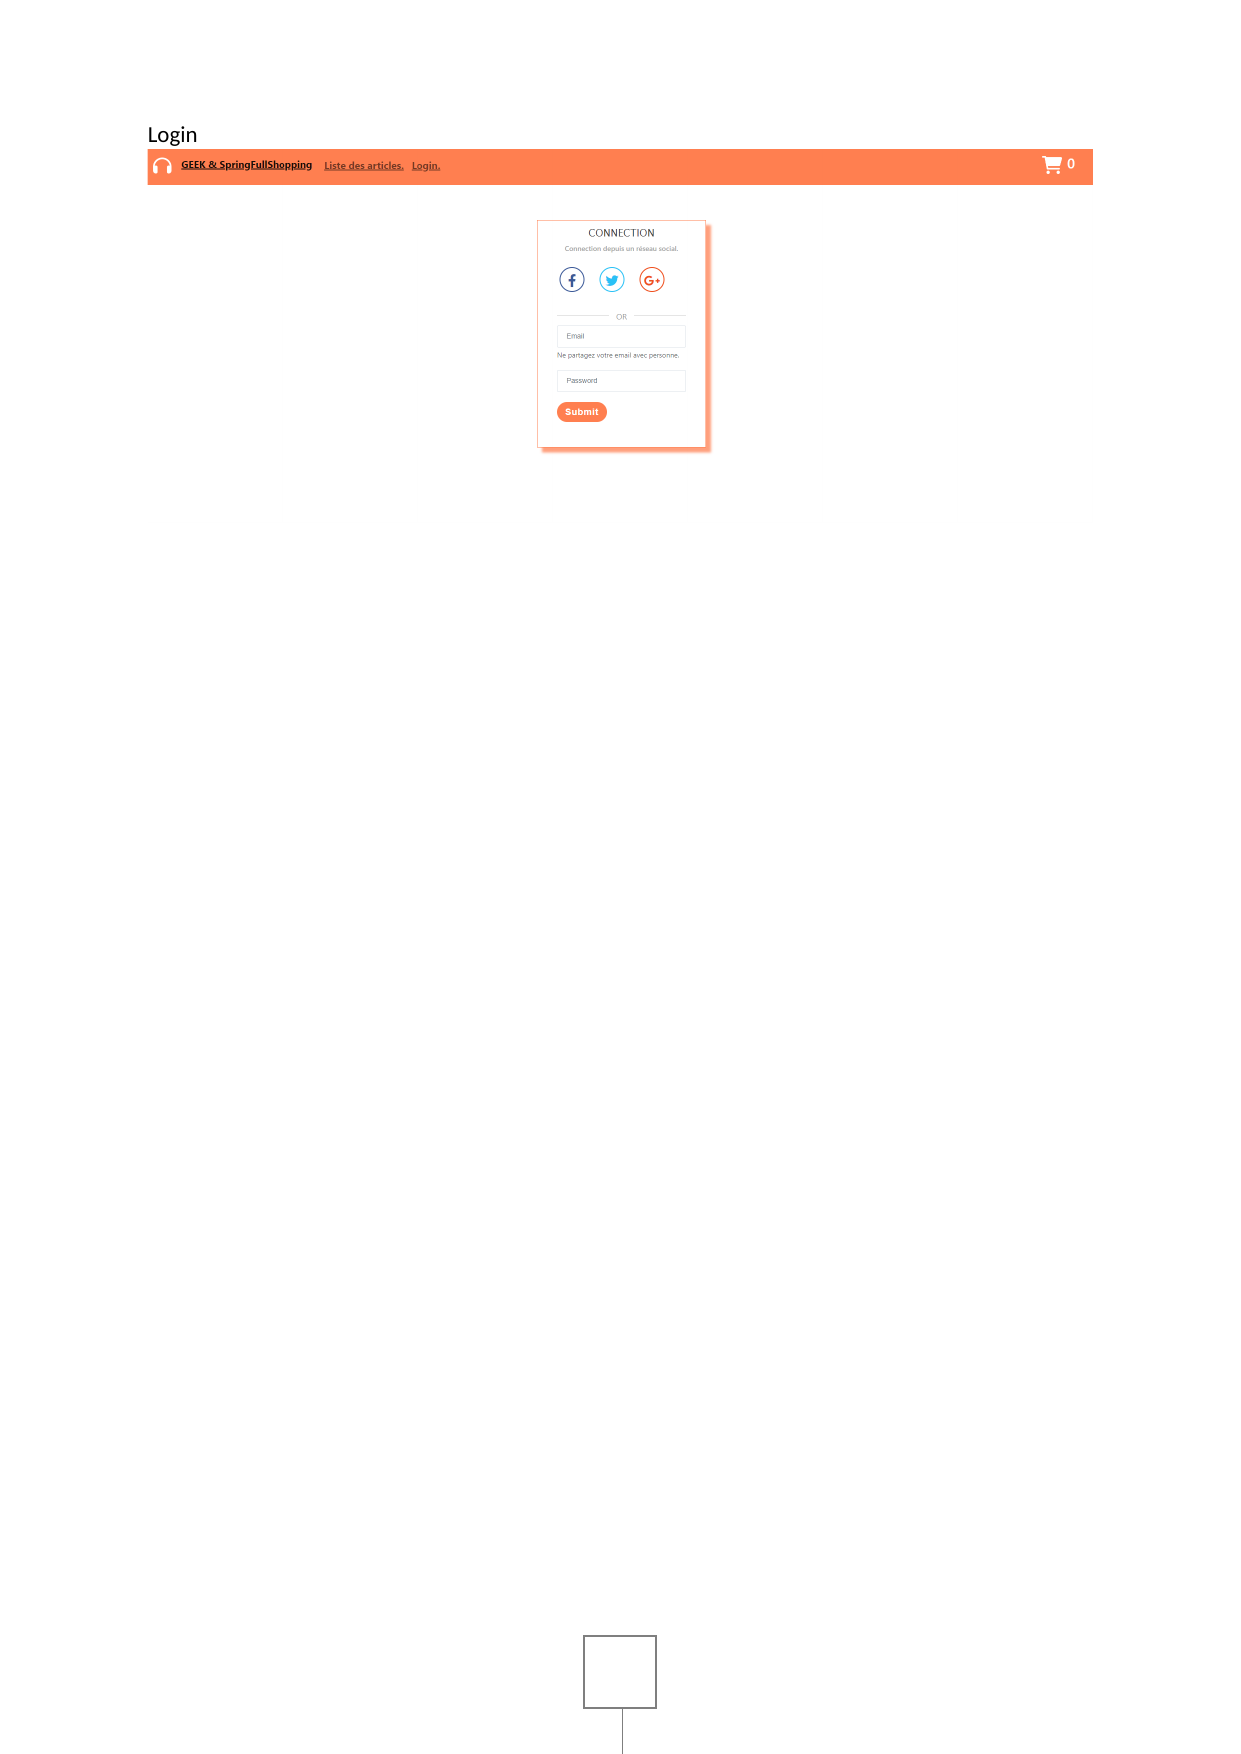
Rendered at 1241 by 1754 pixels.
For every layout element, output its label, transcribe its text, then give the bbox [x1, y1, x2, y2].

text Login [148, 120, 1093, 149]
